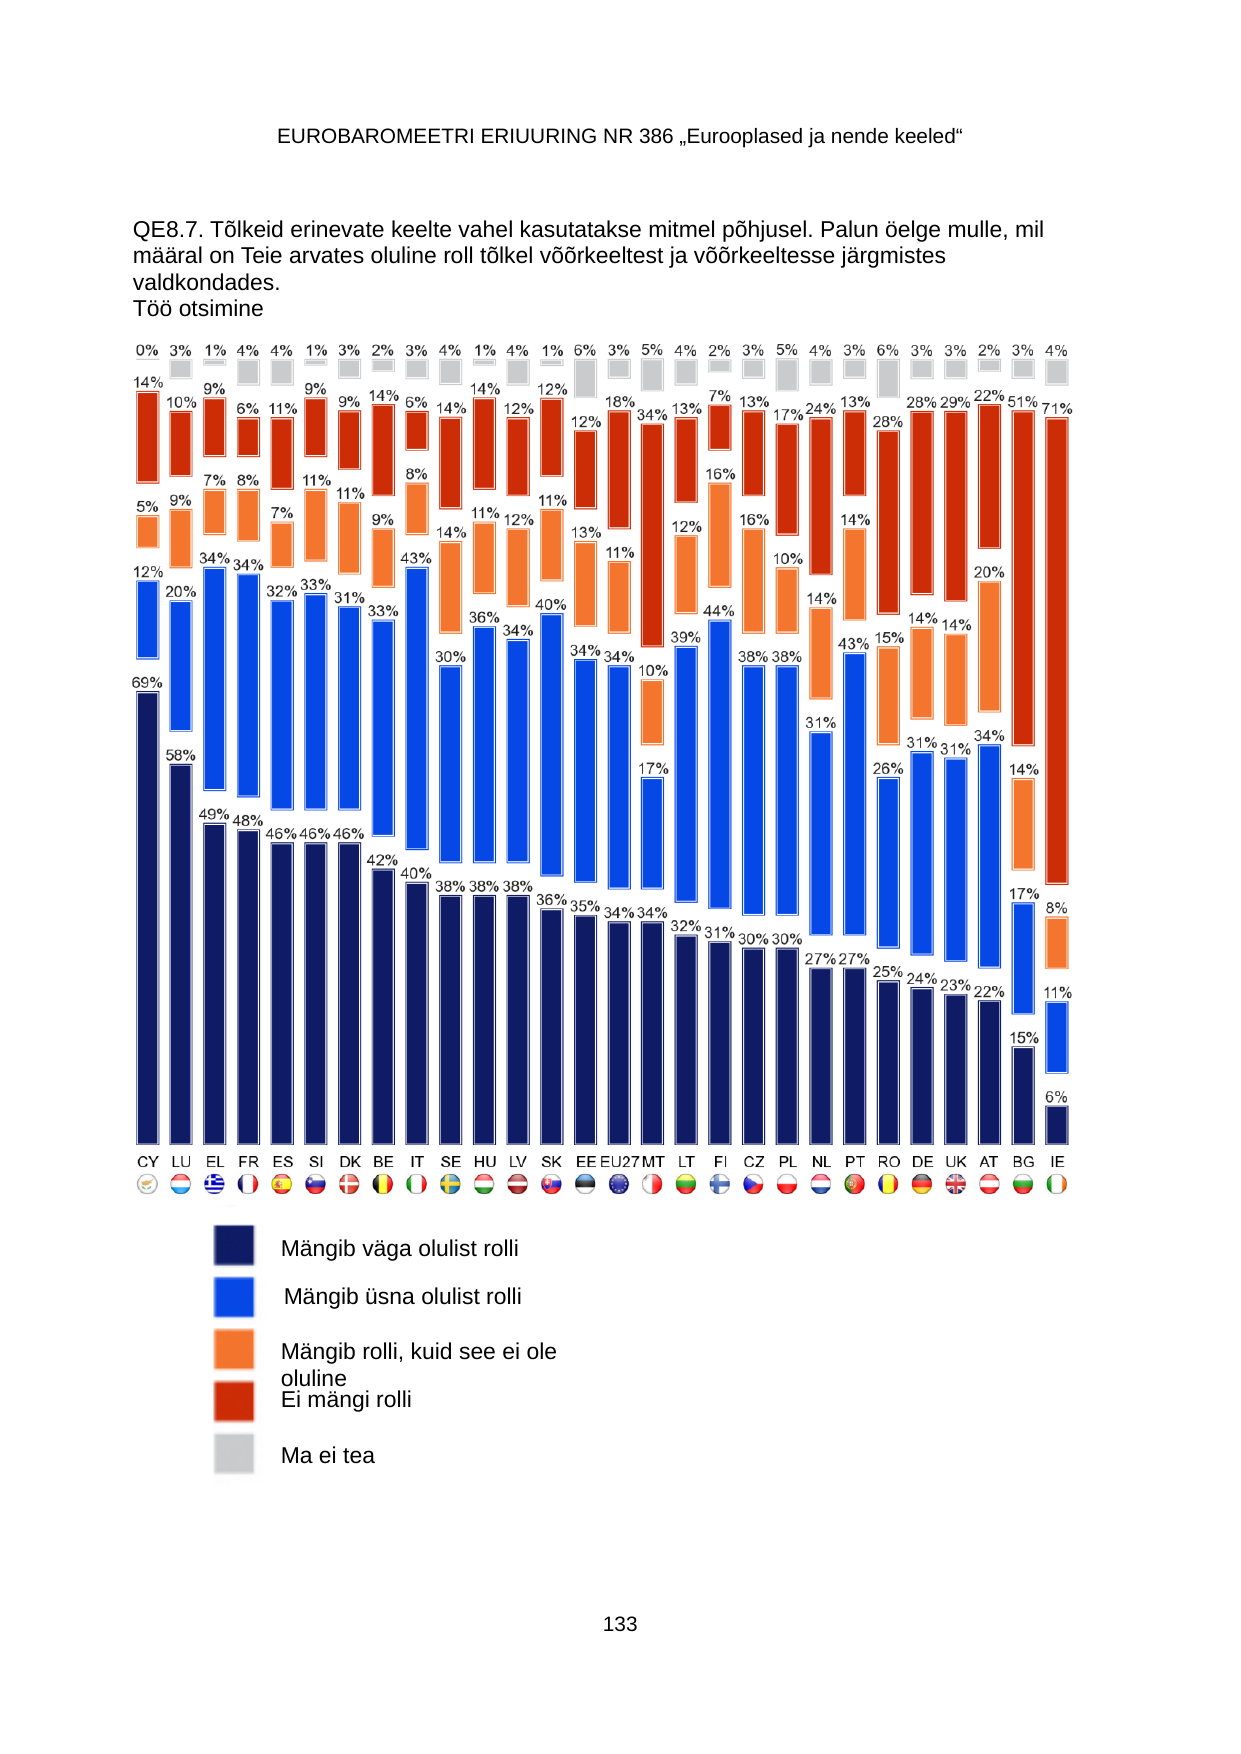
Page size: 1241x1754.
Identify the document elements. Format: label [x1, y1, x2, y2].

picture [177, 1205, 266, 1489]
picture [118, 334, 1093, 1197]
